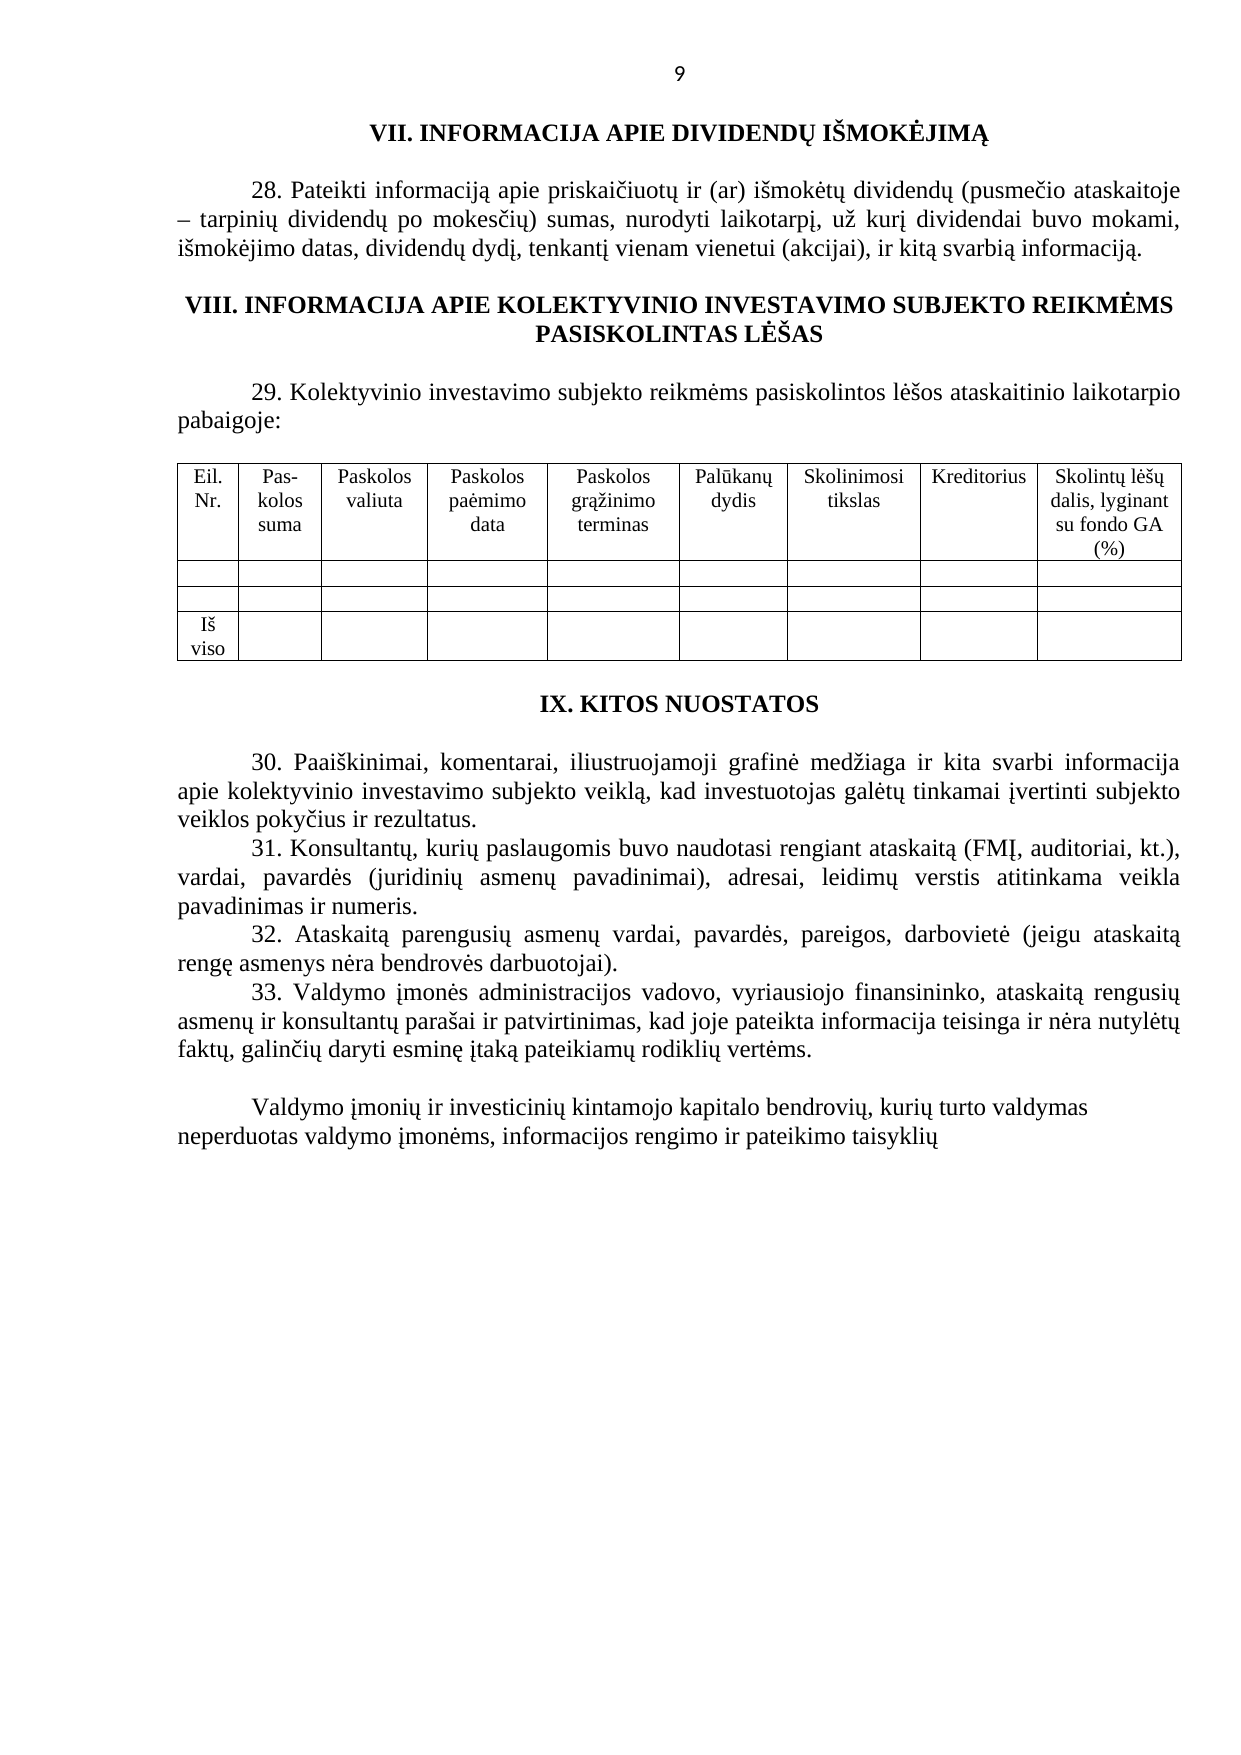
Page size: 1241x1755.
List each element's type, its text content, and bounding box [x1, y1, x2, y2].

table_cell [322, 561, 427, 586]
table_cell [1038, 587, 1181, 611]
table_cell [680, 561, 787, 586]
table_header Paskolos valiuta [322, 464, 427, 560]
text Valdymo įmonių ir investicinių kintamojo kapitalo bendrovių, kurių turto valdymas neperduotas valdymo įmonėms, informacijos rengimo ir pateikimo taisyklių [177, 1092, 1181, 1149]
table_cell [680, 612, 787, 660]
table_cell [178, 587, 238, 611]
text 33. Valdymo įmonės administracijos vadovo, vyriausiojo finansininko, ataskaitą rengusių asmenų ir konsultantų parašai ir patvirtinimas, kad joje pateikta informacija teisinga ir nėra nutylėtų faktų, galinčių daryti esminę įtaką pateikiamų rodiklių vertėms. [177, 977, 1181, 1063]
table_header Kreditorius [921, 464, 1037, 560]
table_cell [428, 561, 547, 586]
table_header Pas- kolos suma [239, 464, 321, 560]
text VII. INFORMACIJA APIE DIVIDENDŲ IŠMOKĖJIMĄ [177, 118, 1181, 147]
table_cell [239, 587, 321, 611]
table_cell [921, 587, 1037, 611]
table_cell [1038, 612, 1181, 660]
table_cell [1038, 561, 1181, 586]
table_cell [428, 587, 547, 611]
table_header Paskolos paėmimo data [428, 464, 547, 560]
text 29. Kolektyvinio investavimo subjekto reikmėms pasiskolintos lėšos ataskaitinio laikotarpio pabaigoje: [177, 377, 1181, 434]
table_cell [322, 587, 427, 611]
table_cell [322, 612, 427, 660]
text VIII. INFORMACIJA APIE KOLEKTYVINIO INVESTAVIMO SUBJEKTO REIKMĖMS PASISKOLINTAS LĖŠAS [177, 291, 1181, 348]
table_cell [921, 561, 1037, 586]
table_cell [548, 561, 679, 586]
table_cell [788, 587, 920, 611]
table_header Skolintų lėšų dalis, lyginant su fondo GA (%) [1038, 464, 1181, 560]
table_cell [239, 561, 321, 586]
table_header Eil. Nr. [178, 464, 238, 560]
table_header Palūkanų dydis [680, 464, 787, 560]
table_cell [921, 612, 1037, 660]
table_cell [548, 587, 679, 611]
text IX. KITOS NUOSTATOS [177, 689, 1181, 718]
table_cell [788, 612, 920, 660]
table_cell Iš viso [178, 612, 238, 660]
table_cell [548, 612, 679, 660]
table_cell [680, 587, 787, 611]
table_cell [178, 561, 238, 586]
table_header Skolinimosi tikslas [788, 464, 920, 560]
text 32. Ataskaitą parengusių asmenų vardai, pavardės, pareigos, darbovietė (jeigu ataskaitą rengę asmenys nėra bendrovės darbuotojai). [177, 919, 1181, 977]
table_cell [239, 612, 321, 660]
table_cell [428, 612, 547, 660]
table_header Paskolos grąžinimo terminas [548, 464, 679, 560]
table_cell [788, 561, 920, 586]
text 28. Pateikti informaciją apie priskaičiuotų ir (ar) išmokėtų dividendų (pusmečio ataskaitoje – tarpinių dividendų po mokesčių) sumas, nurodyti laikotarpį, už kurį dividendai buvo mokami, išmokėjimo datas, dividendų dydį, tenkantį vienam vienetui (akcijai), ir kitą svarbią informaciją. [177, 176, 1181, 262]
text 30. Paaiškinimai, komentarai, iliustruojamoji grafinė medžiaga ir kita svarbi informacija apie kolektyvinio investavimo subjekto veiklą, kad investuotojas galėtų tinkamai įvertinti subjekto veiklos pokyčius ir rezultatus. [177, 747, 1181, 833]
text 31. Konsultantų, kurių paslaugomis buvo naudotasi rengiant ataskaitą (FMĮ, auditoriai, kt.), vardai, pavardės (juridinių asmenų pavadinimai), adresai, leidimų verstis atitinkama veikla pavadinimas ir numeris. [177, 833, 1181, 919]
